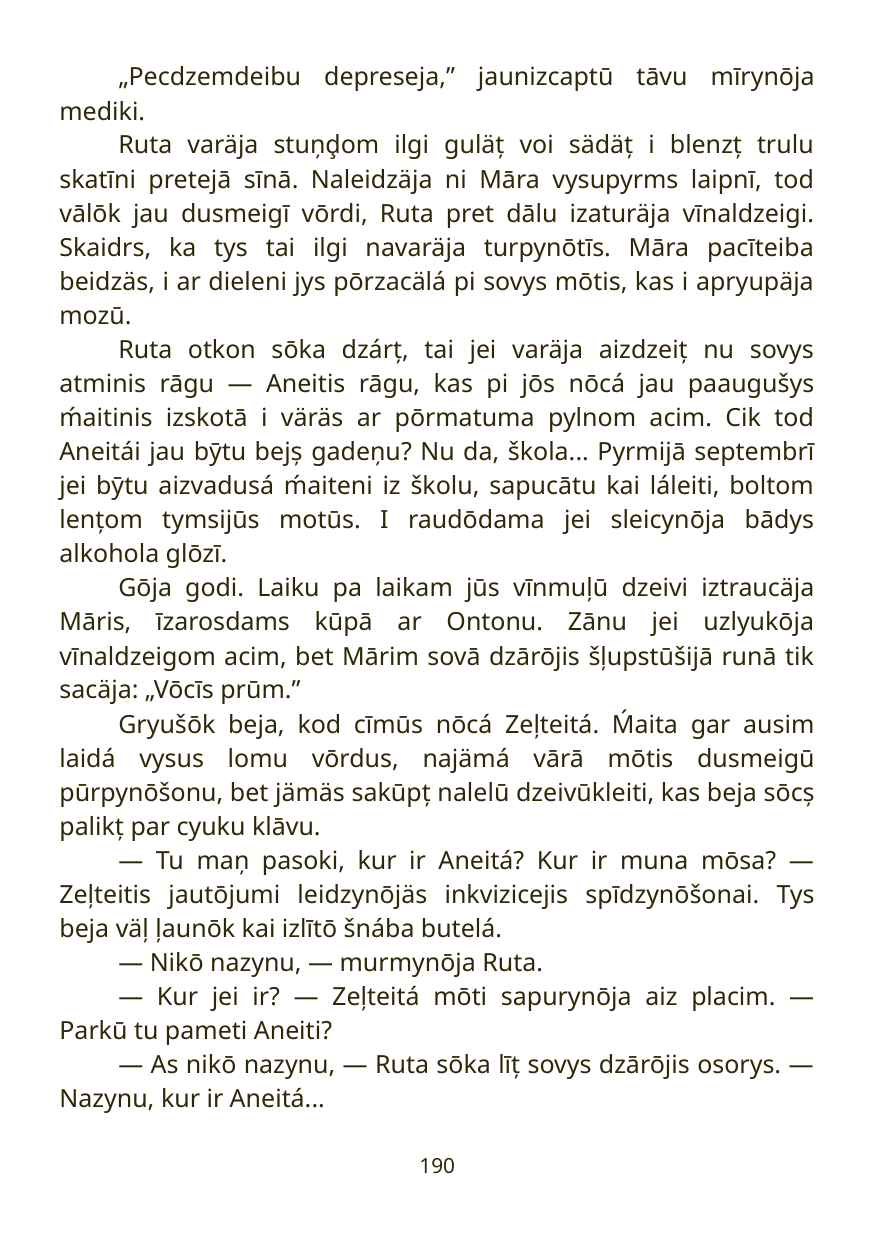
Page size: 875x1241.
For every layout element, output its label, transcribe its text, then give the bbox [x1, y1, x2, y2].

text Ruta varäja stuņḑom ilgi guläț voi sädäț i blenzț trulu skatīni pretejā sīnā. Naleidzäja ni Māra vysupyrms laipnī, tod vālōk jau dusmeigī vōrdi, Ruta pret dālu izaturäja vīnaldzeigi. Skaidrs, ka tys tai ilgi navaräja turpynōtīs. Māra pacīteiba beidzäs, i ar dieleni jys pōrzacälá pi sovys mōtis, kas i apryupäja mozū. [59, 127, 815, 332]
text Ruta otkon sōka dzárț, tai jei varäja aizdzeiț nu sovys atminis rāgu — Aneitis rāgu, kas pi jōs nōcá jau paaugušys ḿaitinis izskotā i väräs ar pōrmatuma pylnom acim. Cik tod Aneitái jau bȳtu bejș gadeņu? Nu da, škola... Pyrmijā septembrī jei bȳtu aizvadusá ḿaiteni iz školu, sapucātu kai láleiti, boltom lențom tymsijūs motūs. I raudōdama jei sleicynōja bādys alkohola glōzī. [59, 332, 815, 570]
text Gōja godi. Laiku pa laikam jūs vīnmuļū dzeivi iztraucäja Māris, īzarosdams kūpā ar Ontonu. Zānu jei uzlyukōja vīnaldzeigom acim, bet Mārim sovā dzārōjis šļupstūšijā runā tik sacäja: „Vōcīs prūm.” [59, 570, 815, 706]
text — Tu maņ pasoki, kur ir Aneitá? Kur ir muna mōsa? — Zeļteitis jautōjumi leidzynōjäs inkvizicejis spīdzynōšonai. Tys beja väļ ļaunōk kai izlītō šnába butelá. [59, 842, 815, 945]
text — Nikō nazynu, — murmynōja Ruta. [59, 945, 815, 979]
text Gryušōk beja, kod cīmūs nōcá Zeļteitá. Ḿaita gar ausim laidá vysus lomu vōrdus, najämá vārā mōtis dusmeigū pūrpynōšonu, bet jämäs sakūpț nalelū dzeivūkleiti, kas beja sōcș palikț par cyuku klāvu. [59, 706, 815, 842]
text „Pecdzemdeibu depreseja,” jaunizcaptū tāvu mīrynōja mediki. [59, 59, 815, 127]
text — Kur jei ir? — Zeļteitá mōti sapurynōja aiz placim. — Parkū tu pameti Aneiti? [59, 979, 815, 1047]
text — As nikō nazynu, — Ruta sōka līț sovys dzārōjis osorys. — Nazynu, kur ir Aneitá... [59, 1047, 815, 1115]
